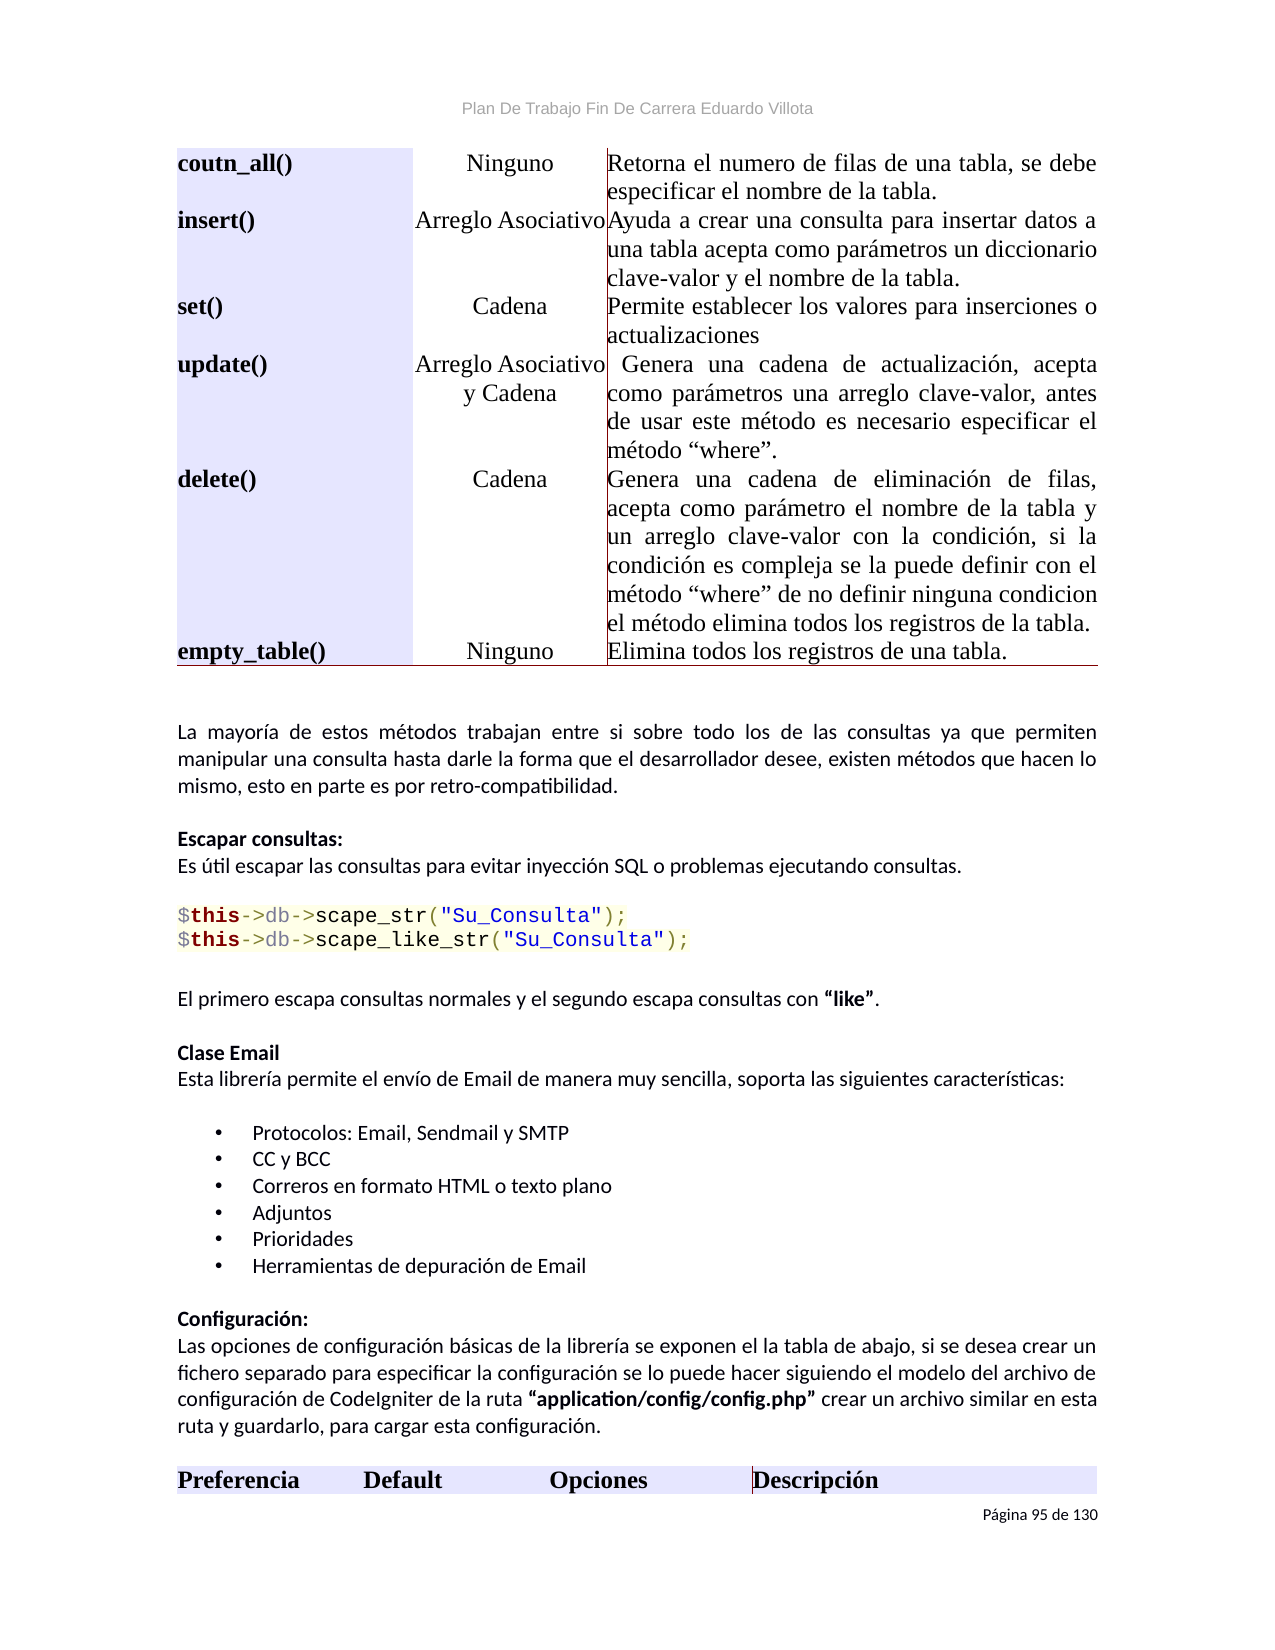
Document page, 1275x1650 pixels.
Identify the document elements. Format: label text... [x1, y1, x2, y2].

table_header Descripción [753, 1466, 1097, 1494]
text Es útil escapar las consultas para evitar inyección SQL o problemas ejecutando consultas. [177, 852, 1098, 878]
table_header Preferencia [177, 1466, 363, 1494]
text Configuración: [177, 1306, 1098, 1332]
text Las opciones de configuración básicas de la librería se exponen el la tabla de abajo, si se desea crear un fichero separado para especificar la configuración se lo puede hacer siguiendo el modelo del archivo de configuración de CodeIgniter de la ruta “application/config/config.php” crear un archivo similar en esta ruta y guardarlo, para cargar esta configuración. [177, 1332, 1098, 1439]
table_cell Cadena [413, 291, 607, 349]
text Esta librería permite el envío de Email de manera muy sencilla, soporta las siguientes características: [177, 1066, 1098, 1092]
list Adjuntos [215, 1199, 1098, 1226]
table_cell Arreglo Asociativo y Cadena [413, 349, 607, 464]
table_cell Retorna el numero de filas de una tabla, se debe especificar el nombre de la tabla. [608, 148, 1097, 205]
table_cell delete() [177, 464, 413, 636]
text $this->db->scape_like_str("Su_Consulta"); [177, 929, 1098, 952]
table_header Opciones [549, 1466, 752, 1494]
table_cell insert() [177, 205, 413, 291]
table_cell Permite establecer los valores para inserciones o actualizaciones [608, 291, 1097, 349]
list CC y BCC [215, 1146, 1098, 1172]
table_cell Genera una cadena de actualización, acepta como parámetros una arreglo clave-valor, antes de usar este método es necesario especificar el método “where”. [608, 349, 1097, 464]
table_cell set() [177, 291, 413, 349]
table_cell Ninguno [413, 148, 607, 205]
table_cell Elimina todos los registros de una tabla. [608, 636, 1097, 665]
list Correros en formato HTML o texto plano [215, 1172, 1098, 1199]
text La mayoría de estos métodos trabajan entre si sobre todo los de las consultas ya que permiten manipular una consulta hasta darle la forma que el desarrollador desee, existen métodos que hacen lo mismo, esto en parte es por retro-compatibilidad. [177, 718, 1098, 798]
table_header Default [363, 1466, 549, 1494]
table_cell Arreglo Asociativo [413, 205, 607, 291]
list Herramientas de depuración de Email [215, 1252, 1098, 1279]
table_cell coutn_all() [177, 148, 413, 205]
text $this->db->scape_str("Su_Consulta"); [177, 905, 1098, 929]
table_cell empty_table() [177, 636, 413, 665]
table_cell Cadena [413, 464, 607, 636]
text El primero escapa consultas normales y el segundo escapa consultas con “like”. [177, 986, 1098, 1012]
table_cell Ninguno [413, 636, 607, 665]
table_cell Genera una cadena de eliminación de filas, acepta como parámetro el nombre de la tabla y un arreglo clave-valor con la condición, si la condición es compleja se la puede definir con el método “where” de no definir ninguna condicion el método elimina todos los registros de la tabla. [608, 464, 1097, 636]
list Prioridades [215, 1226, 1098, 1252]
list Protocolos: Email, Sendmail y SMTP [215, 1119, 1098, 1146]
table_cell Ayuda a crear una consulta para insertar datos a una tabla acepta como parámetros un diccionario clave-valor y el nombre de la tabla. [608, 205, 1097, 291]
text Escapar consultas: [177, 825, 1098, 852]
text Clase Email [177, 1039, 1098, 1066]
table_cell update() [177, 349, 413, 464]
